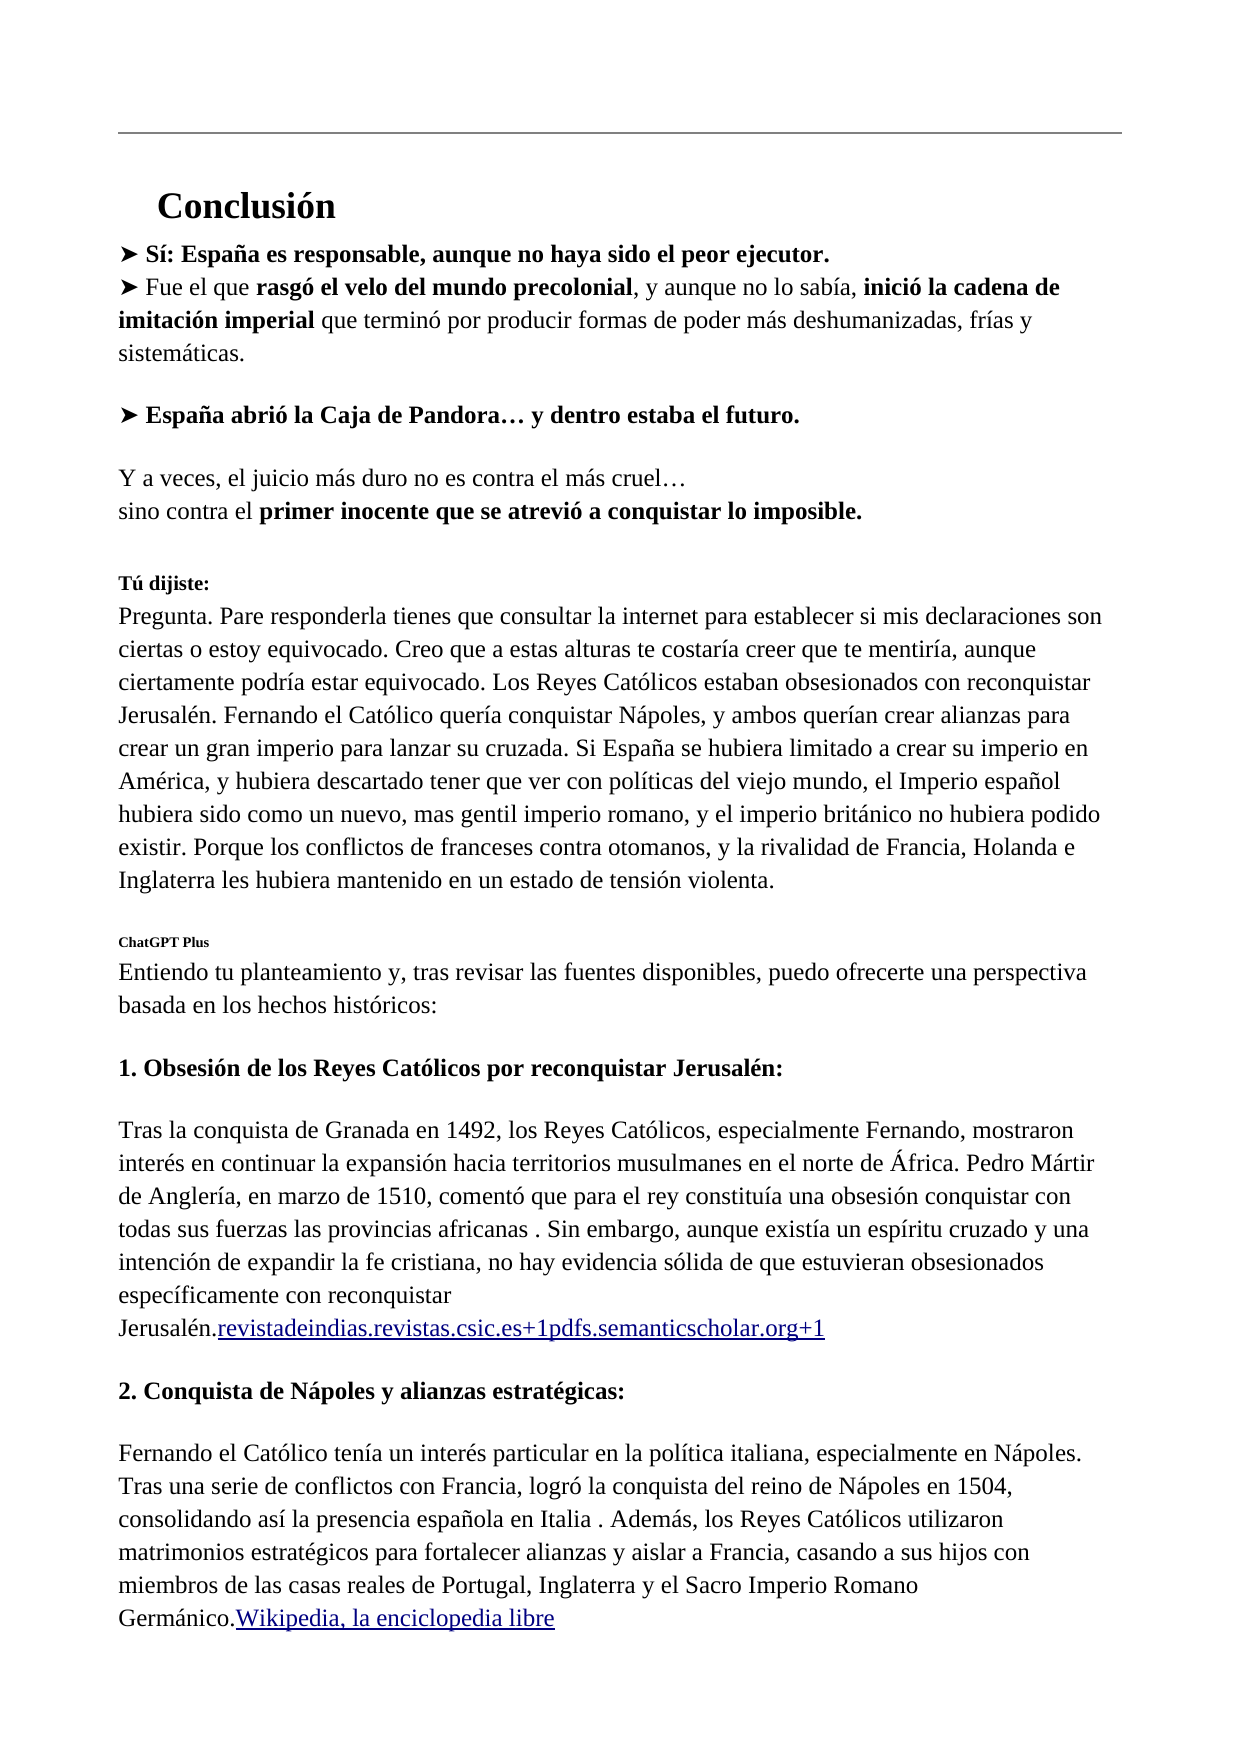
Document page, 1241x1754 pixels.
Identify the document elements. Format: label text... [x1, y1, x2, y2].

text Entiendo tu planteamiento y, tras revisar las fuentes disponibles, puedo ofrecerte una perspectiva basada en los hechos históricos: [118, 957, 1122, 1019]
text Tras la conquista de Granada en 1492, los Reyes Católicos, especialmente Fernando, mostraron interés en continuar la expansión hacia territorios musulmanes en el norte de África. Pedro Mártir de Anglería, en marzo de 1510, comentó que para el rey constituía una obsesión conquistar con todas sus fuerzas las provincias africanas . Sin embargo, aunque existía un espíritu cruzado y una intención de expandir la fe cristiana, no hay evidencia sólida de que estuvieran obsesionados específicamente con reconquistar Jerusalén.revistadeindias.revistas.csic.es+1pdfs.semanticscholar.org+1 [118, 1115, 1122, 1342]
text ➤ España abrió la Caja de Pandora… y dentro estaba el futuro. [118, 400, 1122, 429]
text Fernando el Católico tenía un interés particular en la política italiana, especialmente en Nápoles. Tras una serie de conflictos con Francia, logró la conquista del reino de Nápoles en 1504, consolidando así la presencia española en Italia . Además, los Reyes Católicos utilizaron matrimonios estratégicos para fortalecer alianzas y aislar a Francia, casando a sus hijos con miembros de las casas reales de Portugal, Inglaterra y el Sacro Imperio Romano Germánico.Wikipedia, la enciclopedia libre [118, 1438, 1122, 1632]
text 1. Obsesión de los Reyes Católicos por reconquistar Jerusalén: [118, 1053, 1122, 1081]
subtitle ChatGPT Plus [118, 934, 1122, 951]
subtitle Tú dijiste: [118, 571, 1122, 595]
text Y a veces, el juicio más duro no es contra el más cruel… sino contra el primer inocente que se atrevió a conquistar lo imposible. [118, 463, 1122, 525]
subtitle 🧠 Conclusión [118, 183, 1122, 226]
text Pregunta. Pare responderla tienes que consultar la internet para establecer si mis declaraciones son ciertas o estoy equivocado. Creo que a estas alturas te costaría creer que te mentiría, aunque ciertamente podría estar equivocado. Los Reyes Católicos estaban obsesionados con reconquistar Jerusalén. Fernando el Católico quería conquistar Nápoles, y ambos querían crear alianzas para crear un gran imperio para lanzar su cruzada. Si España se hubiera limitado a crear su imperio en América, y hubiera descartado tener que ver con políticas del viejo mundo, el Imperio español hubiera sido como un nuevo, mas gentil imperio romano, y el imperio británico no hubiera podido existir. Porque los conflictos de franceses contra otomanos, y la rivalidad de Francia, Holanda e Inglaterra les hubiera mantenido en un estado de tensión violenta. [118, 601, 1122, 894]
text ➤ Sí: España es responsable, aunque no haya sido el peor ejecutor. ➤ Fue el que rasgó el velo del mundo precolonial, y aunque no lo sabía, inició la cadena de imitación imperial que terminó por producir formas de poder más deshumanizadas, frías y sistemáticas. [118, 239, 1122, 367]
text 2. Conquista de Nápoles y alianzas estratégicas: [118, 1376, 1122, 1404]
